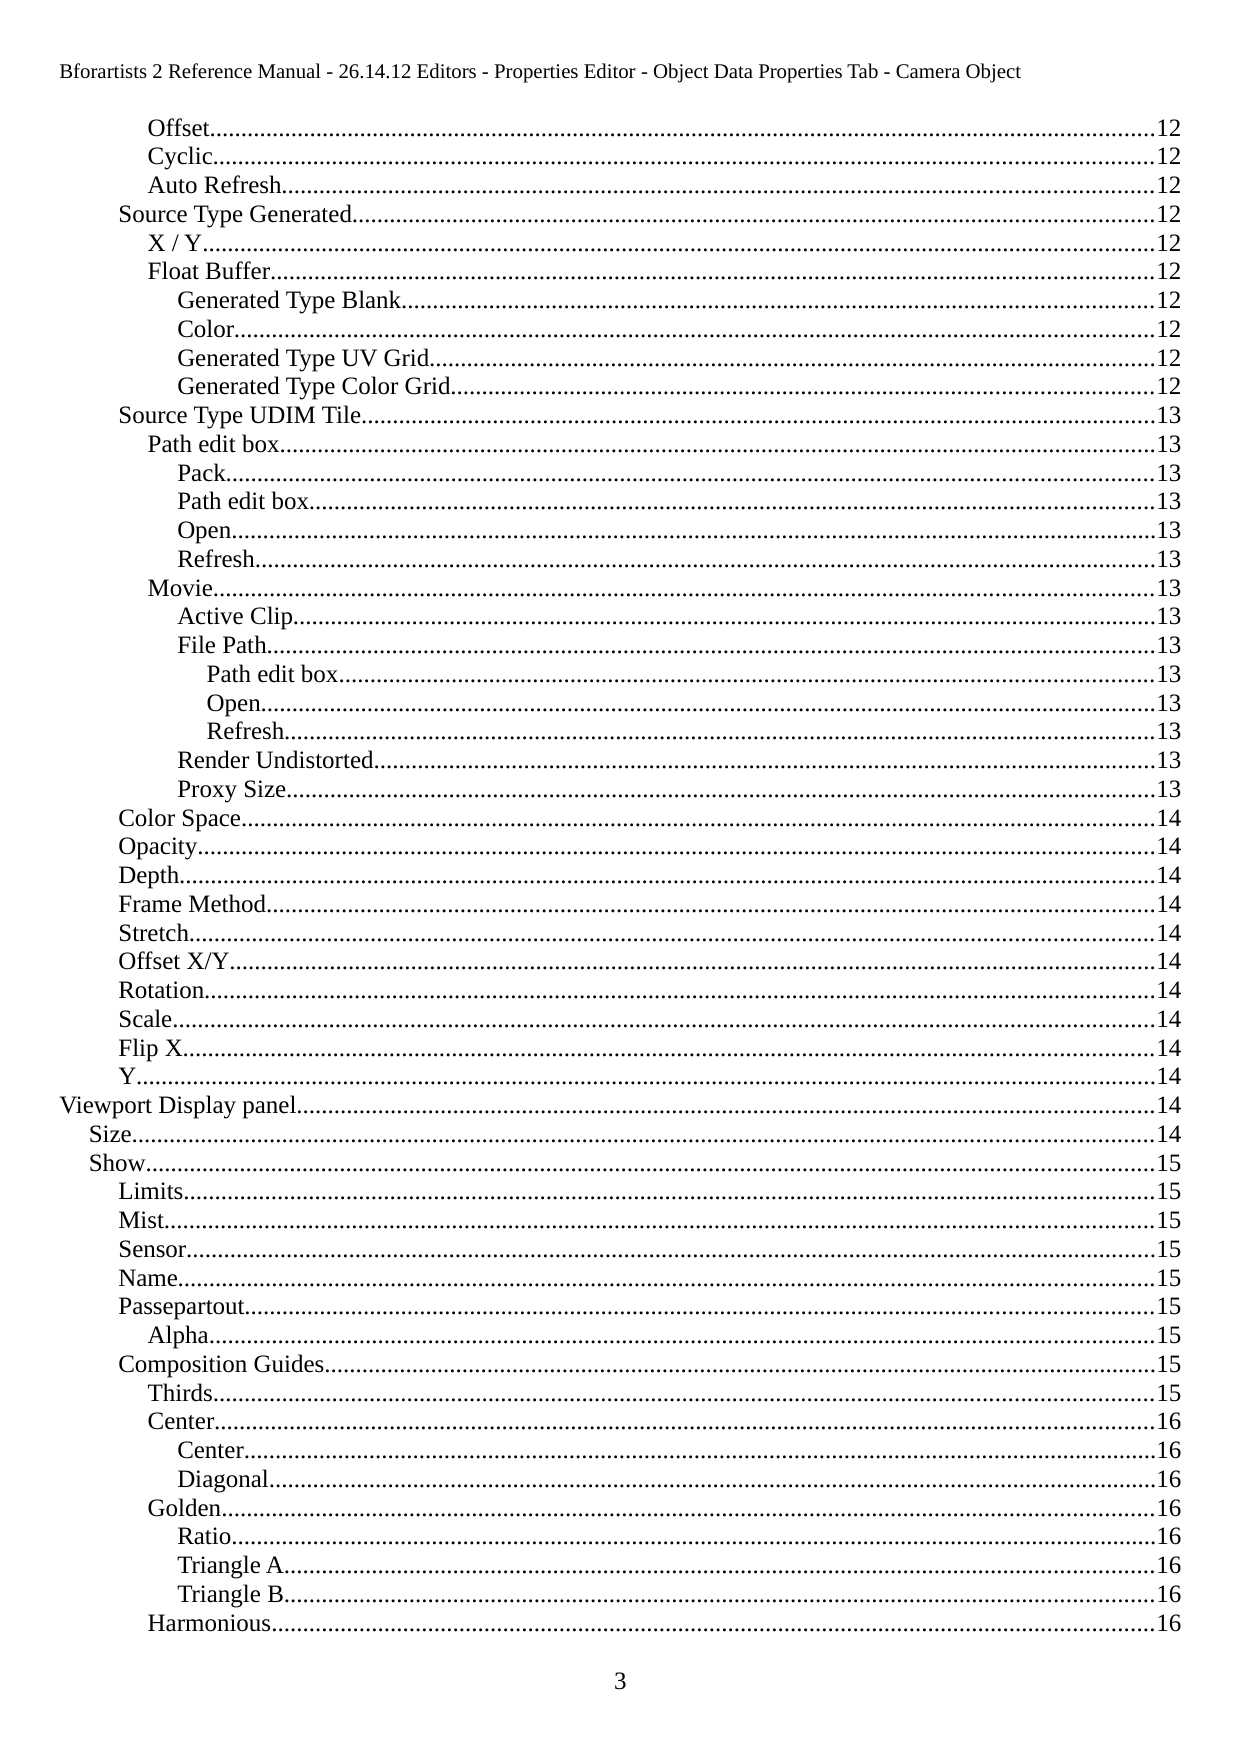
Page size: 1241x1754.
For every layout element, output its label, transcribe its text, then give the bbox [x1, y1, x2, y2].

text Ratio 16 [177, 1521, 1181, 1550]
text Path edit box 13 [147, 429, 1181, 458]
text Frame Method 14 [118, 889, 1181, 918]
text Flip X 14 [118, 1033, 1181, 1061]
text Scale 14 [118, 1004, 1181, 1033]
text Opacity 14 [118, 831, 1181, 860]
text Y 14 [118, 1061, 1181, 1090]
text Passepartout 15 [118, 1291, 1181, 1320]
text Sensor 15 [118, 1234, 1181, 1263]
text Pack 13 [177, 458, 1181, 486]
text Offset X/Y 14 [118, 946, 1181, 975]
text Proxy Size 13 [177, 774, 1181, 803]
text Source Type Generated 12 [118, 199, 1181, 228]
text Source Type UDIM Tile 13 [118, 400, 1181, 429]
text Path edit box 13 [206, 659, 1181, 688]
text Viewport Display panel 14 [59, 1090, 1181, 1119]
text Alpha 15 [147, 1320, 1181, 1349]
text Refresh 13 [206, 716, 1181, 745]
text Stretch 14 [118, 918, 1181, 946]
text Generated Type Blank 12 [177, 285, 1181, 314]
text Active Clip 13 [177, 601, 1181, 630]
text Composition Guides 15 [118, 1349, 1181, 1378]
text Show 15 [88, 1148, 1181, 1176]
text Cyclic 12 [147, 141, 1181, 170]
text File Path 13 [177, 630, 1181, 659]
text Golden 16 [147, 1493, 1181, 1521]
text Mist 15 [118, 1205, 1181, 1234]
text Triangle A 16 [177, 1550, 1181, 1579]
text Color Space 14 [118, 803, 1181, 831]
text Offset 12 [147, 113, 1181, 141]
text Center 16 [177, 1435, 1181, 1464]
text Depth 14 [118, 860, 1181, 889]
text Name 15 [118, 1263, 1181, 1291]
text Limits 15 [118, 1176, 1181, 1205]
text Path edit box 13 [177, 486, 1181, 515]
text Thirds 15 [147, 1378, 1181, 1406]
text Movie 13 [147, 573, 1181, 601]
text Triangle B 16 [177, 1579, 1181, 1608]
text Open 13 [206, 688, 1181, 716]
text Render Undistorted 13 [177, 745, 1181, 774]
text Auto Refresh 12 [147, 170, 1181, 199]
text Rotation 14 [118, 975, 1181, 1004]
text Center 16 [147, 1406, 1181, 1435]
text Diagonal 16 [177, 1464, 1181, 1493]
text Color 12 [177, 314, 1181, 343]
text Harmonious 16 [147, 1608, 1181, 1636]
text Open 13 [177, 515, 1181, 544]
text Generated Type Color Grid 12 [177, 371, 1181, 400]
text Refresh 13 [177, 544, 1181, 573]
text X / Y 12 [147, 228, 1181, 256]
text Size 14 [88, 1119, 1181, 1148]
text Generated Type UV Grid 12 [177, 343, 1181, 371]
text Float Buffer 12 [147, 256, 1181, 285]
